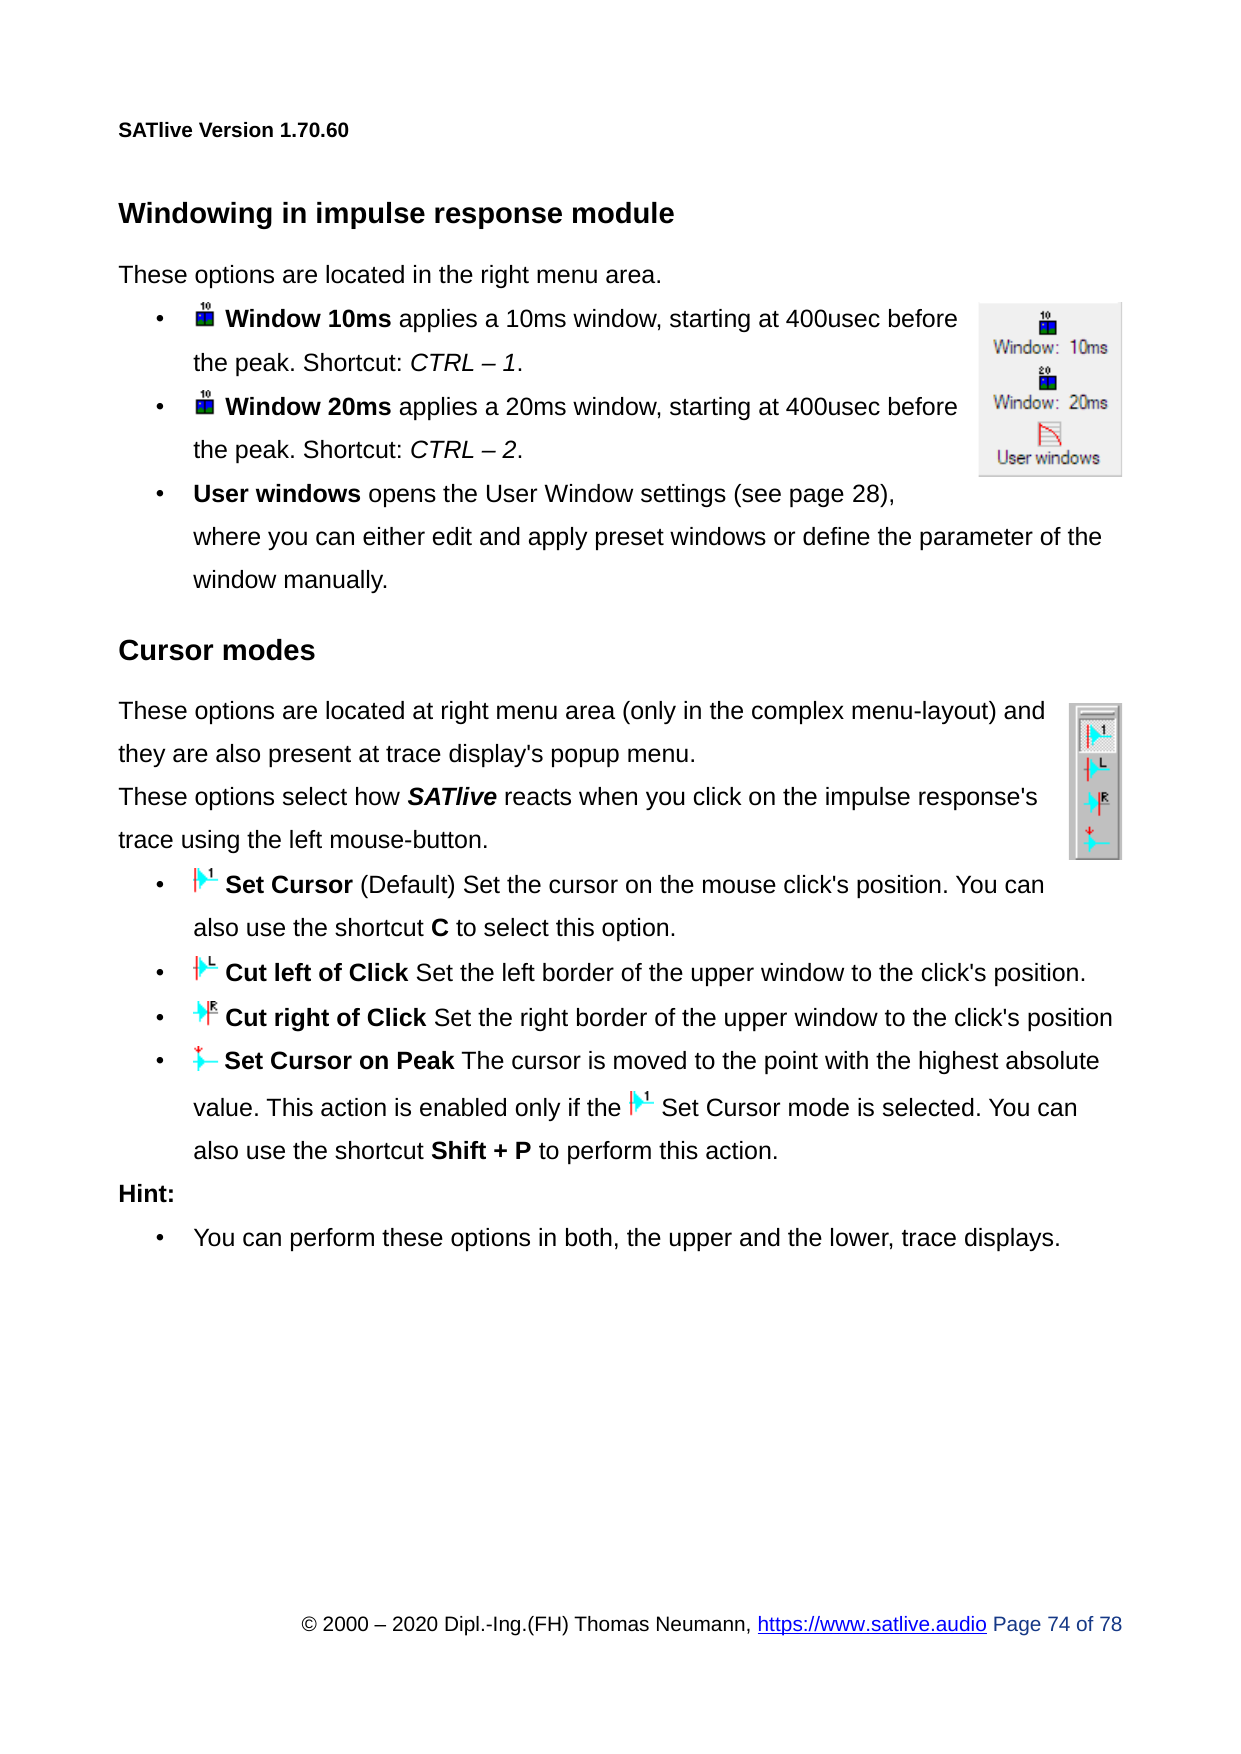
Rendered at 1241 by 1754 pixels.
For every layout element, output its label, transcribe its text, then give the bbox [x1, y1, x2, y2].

picture [1068, 703, 1123, 860]
list User windows opens the User Window settings (see page 28), where you can either edit and apply preset windows or define the parameter of the window manually. [156, 478, 1122, 594]
subtitle Cursor modes [118, 633, 1122, 667]
picture [193, 302, 219, 328]
text These options select how SATlive reacts when you click on the impulse response's trace using the left mouse-button. [118, 782, 1068, 854]
list Window 10ms applies a 10ms window, starting at 400usec before the peak. Shortcut: CTRL – 1. [156, 303, 978, 376]
text These options are located at right menu area (only in the complex menu-layout) and they are also present at trace display's popup menu. [118, 696, 1122, 768]
picture [193, 956, 219, 982]
picture [629, 1091, 654, 1117]
picture [978, 302, 1123, 477]
picture [193, 1046, 219, 1071]
picture [193, 390, 219, 416]
list Set Cursor on Peak The cursor is moved to the point with the highest absolute value. This action is enabled only if the Set Cursor mode is selected. You can also use the shortcut Shift + P to perform this action. [156, 1046, 1122, 1165]
picture [193, 1001, 219, 1027]
text Hint: [118, 1179, 1122, 1208]
list Cut right of Click Set the right border of the upper window to the click's position [156, 1001, 1122, 1032]
list You can perform these options in both, the upper and the lower, trace displays. [156, 1222, 1122, 1251]
picture [193, 868, 219, 894]
list Set Cursor (Default) Set the cursor on the mouse click's position. You can also use the shortcut C to select this option. [156, 868, 1122, 942]
text These options are located in the right menu area. [118, 259, 1122, 288]
list Cut left of Click Set the left border of the upper window to the click's position. [156, 956, 1122, 987]
list Window 20ms applies a 20ms window, starting at 400usec before the peak. Shortcut: CTRL – 2. [156, 391, 978, 464]
subtitle Windowing in impulse response module [118, 197, 1122, 230]
